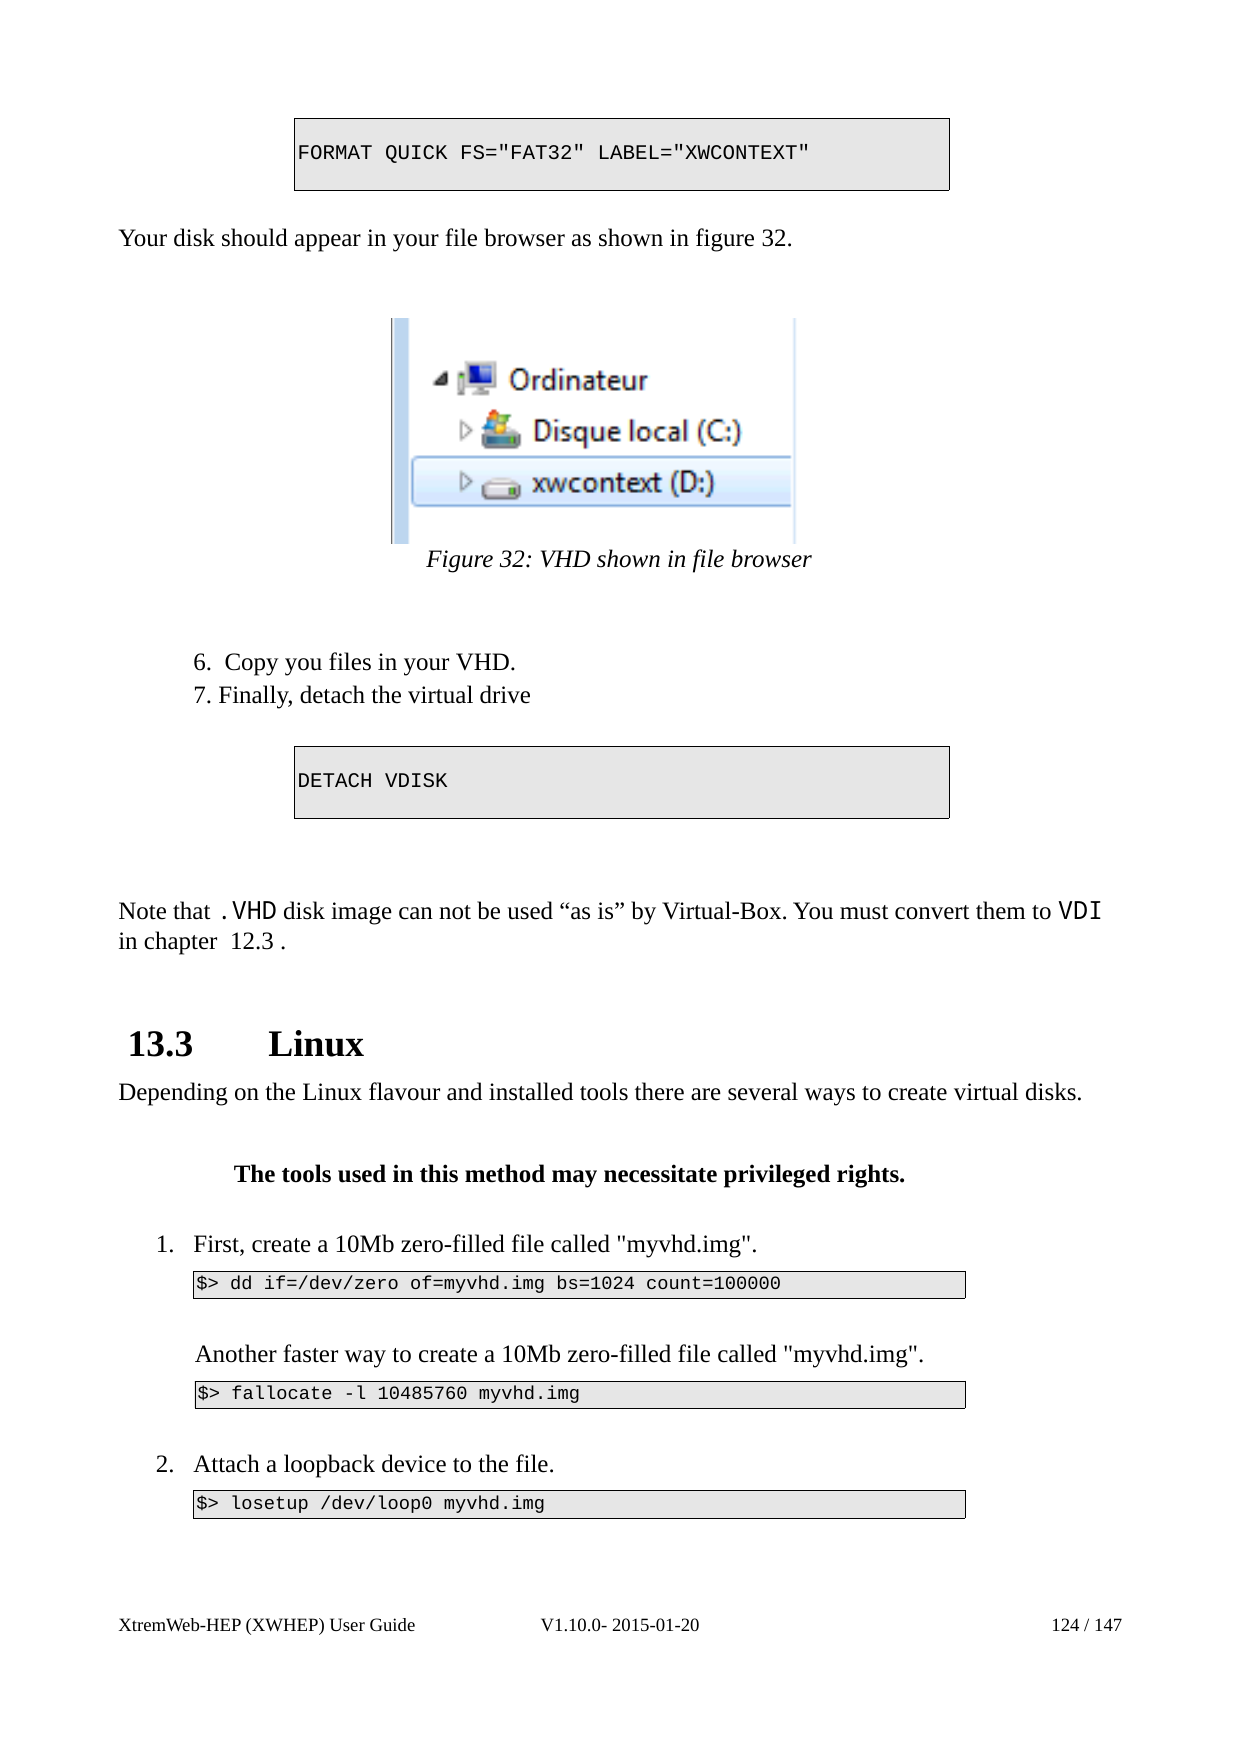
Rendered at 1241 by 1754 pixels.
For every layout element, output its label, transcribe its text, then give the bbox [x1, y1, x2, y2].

text 7. Finally, detach the virtual drive [118, 680, 1122, 709]
text DETACH VDISK [295, 767, 949, 791]
text 6. Copy you files in your VHD. [118, 647, 1122, 676]
text Another faster way to create a 10Mb zero-filled file called "myvhd.img". [194, 1339, 965, 1368]
picture [391, 318, 850, 544]
text The tools used in this method may necessitate privileged rights. [233, 1159, 1004, 1188]
text FORMAT QUICK FS="FAT32" LABEL="XWCONTEXT" [295, 139, 949, 163]
text Depending on the Linux flavour and installed tools there are several ways to create virtual disks. [118, 1077, 1122, 1106]
text $> dd if=/dev/zero of=myvhd.img bs=1024 count=100000 [194, 1272, 965, 1298]
text $> fallocate -l 10485760 myvhd.img [196, 1382, 965, 1408]
list Attach a loopback device to the file. [156, 1449, 1122, 1478]
subtitle Linux [118, 1021, 1122, 1064]
text Figure 32: VHD shown in file browser [391, 544, 849, 573]
text Your disk should appear in your file browser as shown in figure 32. [118, 223, 1122, 252]
text Note that .VHD disk image can not be used “as is” by Virtual-Box. You must convert them to VDI in chapter 12.3. [118, 892, 1122, 955]
text $> losetup /dev/loop0 myvhd.img [194, 1491, 965, 1518]
list First, create a 10Mb zero-filled file called "myvhd.img". [156, 1229, 1122, 1258]
